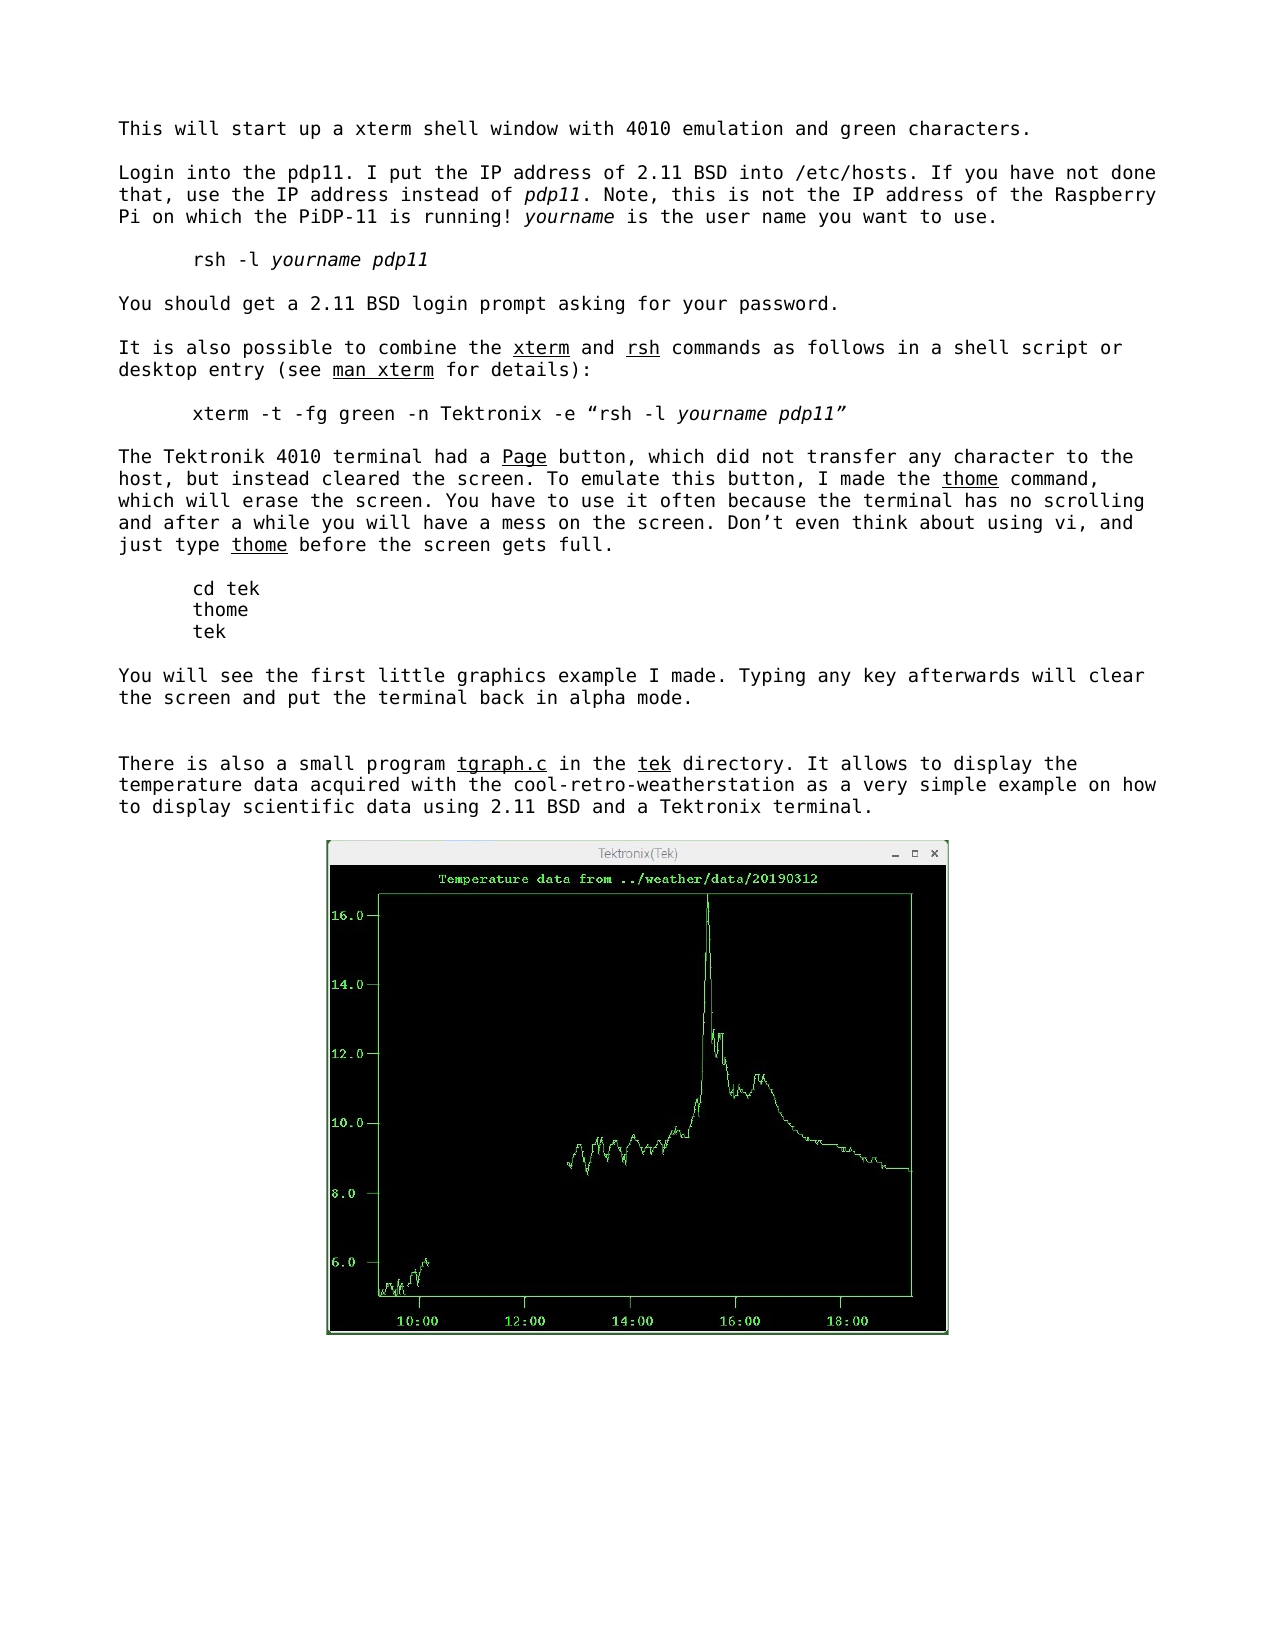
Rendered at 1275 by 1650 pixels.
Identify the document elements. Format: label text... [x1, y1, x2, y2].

picture [326, 840, 949, 1335]
text The Tektronik 4010 terminal had a Page button, which did not transfer any character to the host, but instead cleared the screen. To emulate this button, I made the thome command, which will erase the screen. You have to use it often because the terminal has no scrolling and after a while you will have a mess on the screen. Don’t even think about using vi, and just type thome before the screen gets full. [118, 446, 1157, 556]
text thome [118, 599, 1157, 621]
text Login into the pdp11. I put the IP address of 2.11 BSD into /etc/hosts. If you have not done that, use the IP address instead of pdp11. Note, this is not the IP address of the Raspberry Pi on which the PiDP-11 is running! yourname is the user name you want to use. [118, 162, 1157, 227]
text This will start up a xterm shell window with 4010 emulation and green characters. [118, 118, 1157, 140]
text cd tek [118, 577, 1157, 599]
text tek [118, 621, 1157, 643]
text You will see the first little graphics example I made. Typing any key afterwards will clear the screen and put the terminal back in alpha mode. [118, 665, 1157, 709]
text rsh -l yourname pdp11 [118, 249, 1157, 271]
text You should get a 2.11 BSD login prompt asking for your password. [118, 293, 1157, 315]
text It is also possible to combine the xterm and rsh commands as follows in a shell script or desktop entry (see man xterm for details): [118, 337, 1157, 381]
text There is also a small program tgraph.c in the tek directory. It allows to display the temperature data acquired with the cool-retro-weatherstation as a very simple example on how to display scientific data using 2.11 BSD and a Tektronix terminal. [118, 752, 1157, 818]
text xterm -t -fg green -n Tektronix -e “rsh -l yourname pdp11” [118, 402, 1157, 424]
